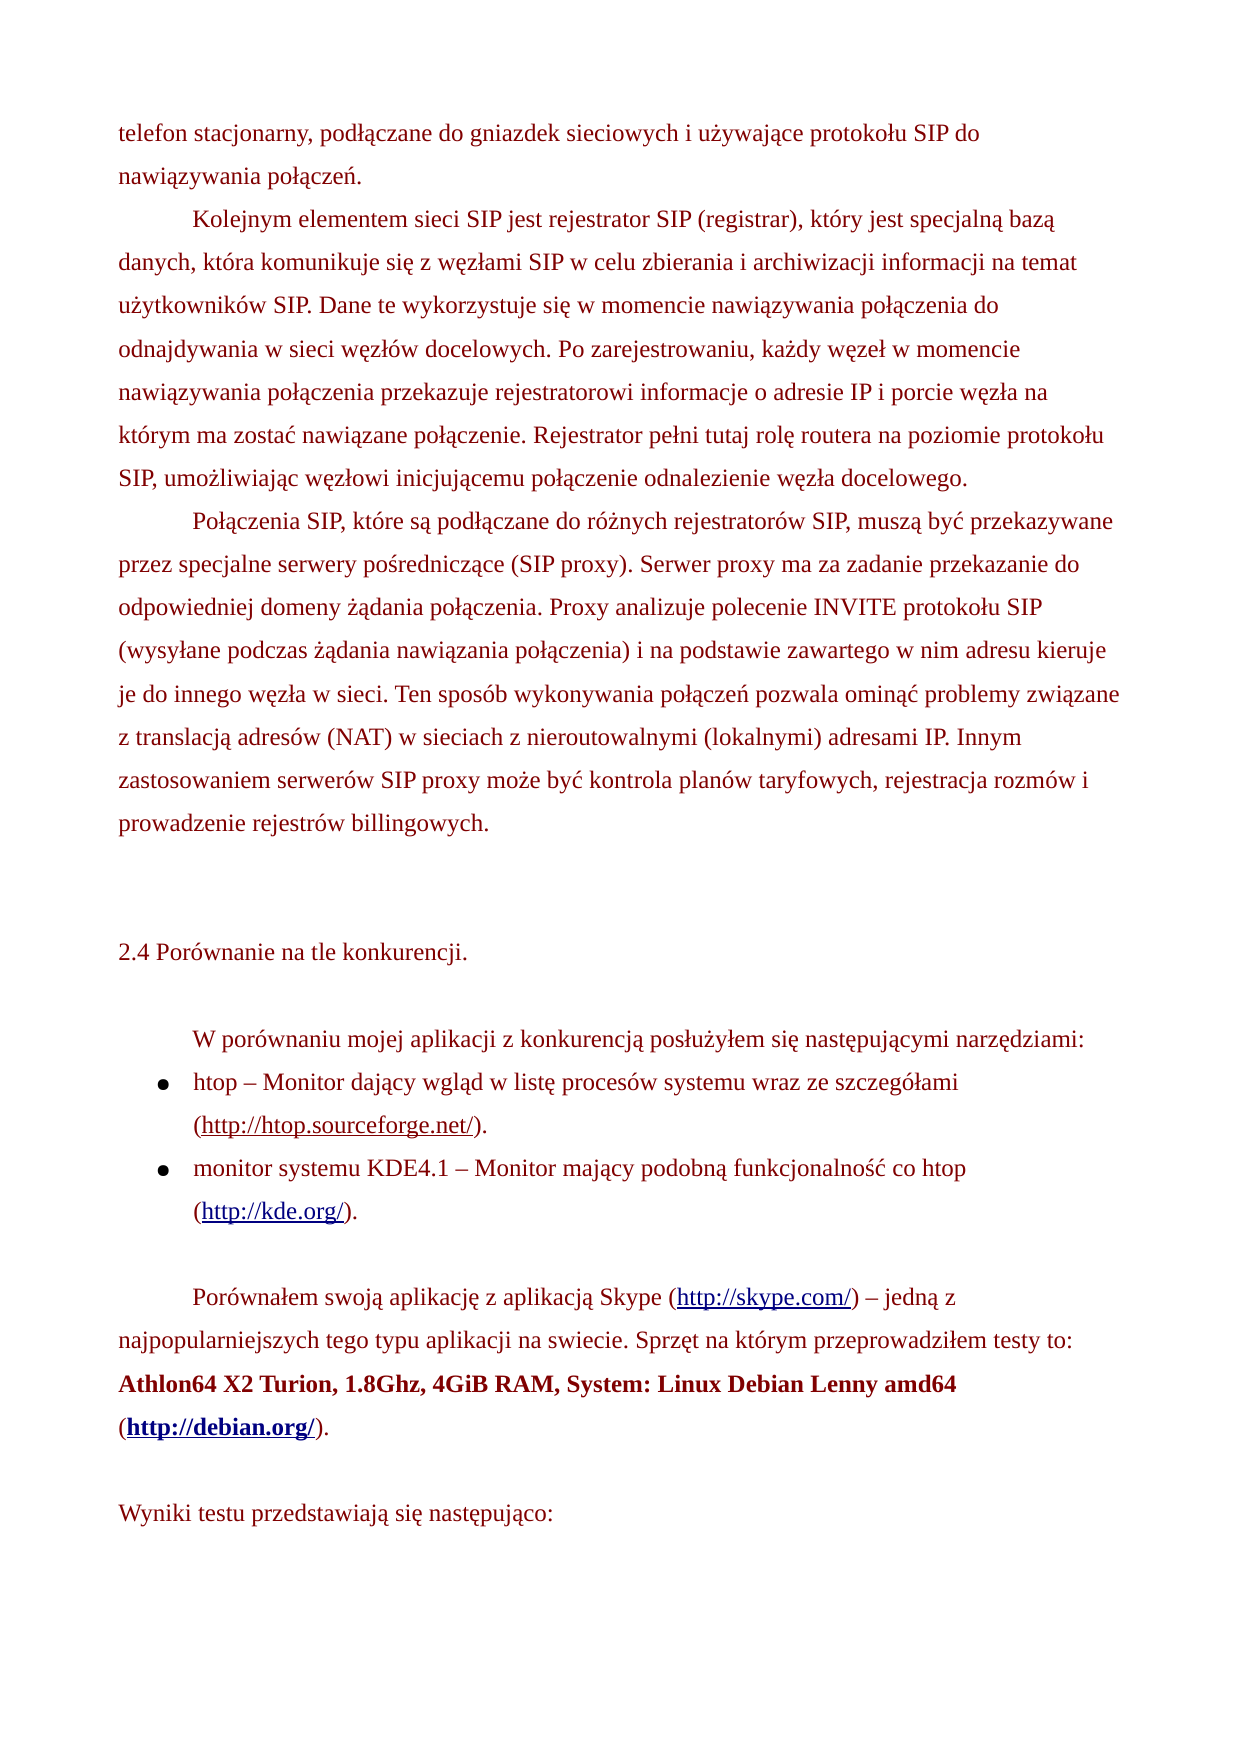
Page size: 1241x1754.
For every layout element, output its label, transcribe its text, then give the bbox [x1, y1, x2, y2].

text Kolejnym elementem sieci SIP jest rejestrator SIP (registrar), który jest specjalną bazą danych, która komunikuje się z węzłami SIP w celu zbierania i archiwizacji informacji na temat użytkowników SIP. Dane te wykorzystuje się w momencie nawiązywania połączenia do odnajdywania w sieci węzłów docelowych. Po zarejestrowaniu, każdy węzeł w momencie nawiązywania połączenia przekazuje rejestratorowi informacje o adresie IP i porcie węzła na którym ma zostać nawiązane połączenie. Rejestrator pełni tutaj rolę routera na poziomie protokołu SIP, umożliwiając węzłowi inicjującemu połączenie odnalezienie węzła docelowego. [118, 204, 1122, 492]
text Połączenia SIP, które są podłączane do różnych rejestratorów SIP, muszą być przekazywane przez specjalne serwery pośredniczące (SIP proxy). Serwer proxy ma za zadanie przekazanie do odpowiedniej domeny żądania połączenia. Proxy analizuje polecenie INVITE protokołu SIP (wysyłane podczas żądania nawiązania połączenia) i na podstawie zawartego w nim adresu kieruje je do innego węzła w sieci. Ten sposób wykonywania połączeń pozwala ominąć problemy związane z translacją adresów (NAT) w sieciach z nieroutowalnymi (lokalnymi) adresami IP. Innym zastosowaniem serwerów SIP proxy może być kontrola planów taryfowych, rejestracja rozmów i prowadzenie rejestrów billingowych. [118, 506, 1122, 837]
text Porównałem swoją aplikację z aplikacją Skype (http://skype.com/) – jedną z najpopularniejszych tego typu aplikacji na swiecie. Sprzęt na którym przeprowadziłem testy to: [118, 1282, 1122, 1354]
text Wyniki testu przedstawiają się następująco: [118, 1498, 1122, 1527]
list monitor systemu KDE4.1 – Monitor mający podobną funkcjonalność co htop (http://kde.org/). [156, 1153, 1122, 1225]
text 2.4 Porównanie na tle konkurencji. [118, 937, 1122, 966]
text telefon stacjonarny, podłączane do gniazdek sieciowych i używające protokołu SIP do nawiązywania połączeń. [118, 118, 1122, 190]
list htop – Monitor dający wgląd w listę procesów systemu wraz ze szczegółami (http://htop.sourceforge.net/). [156, 1067, 1122, 1139]
text Athlon64 X2 Turion, 1.8Ghz, 4GiB RAM, System: Linux Debian Lenny amd64 (http://debian.org/). [118, 1369, 1122, 1441]
text W porównaniu mojej aplikacji z konkurencją posłużyłem się następującymi narzędziami: [118, 1024, 1122, 1052]
